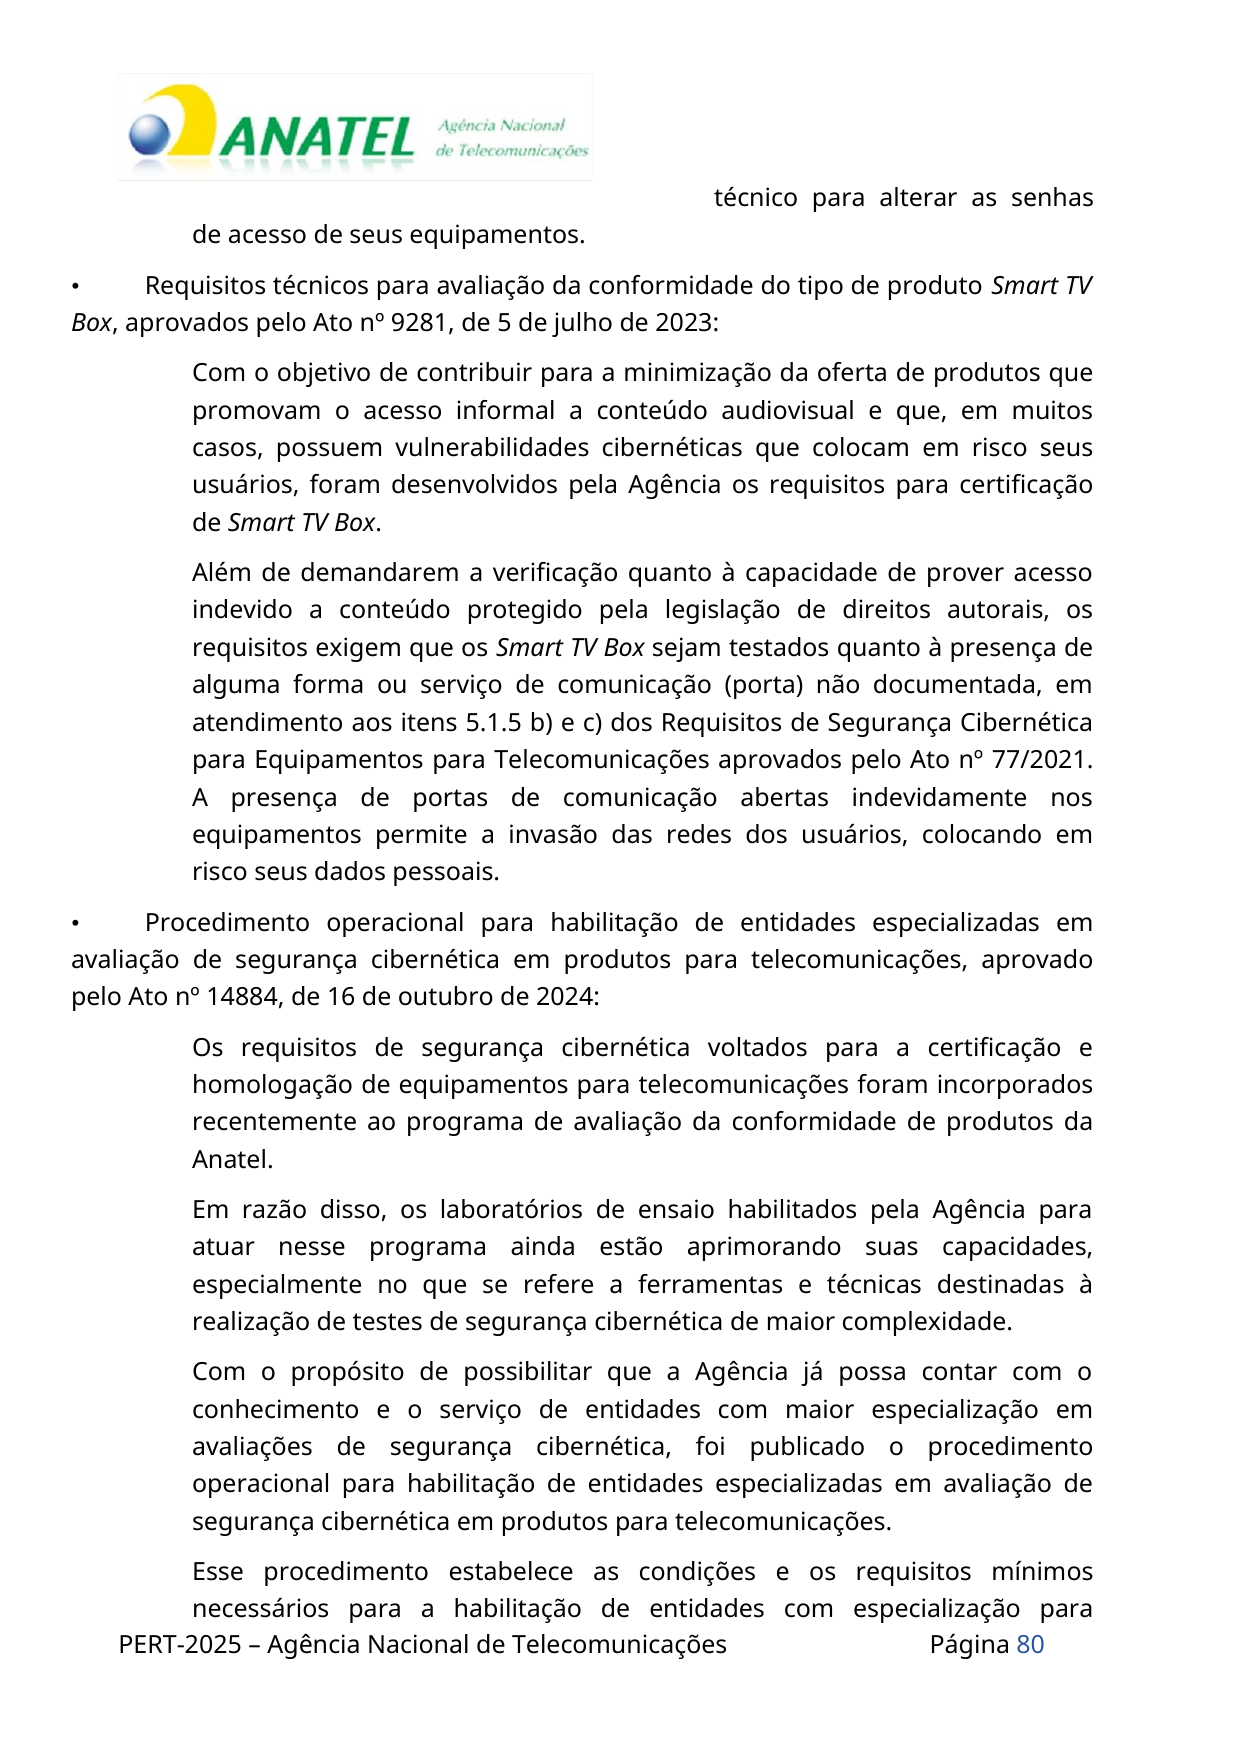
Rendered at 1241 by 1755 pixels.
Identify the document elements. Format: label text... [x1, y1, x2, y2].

text Além de demandarem a verificação quanto à capacidade de prover acesso indevido a conteúdo protegido pela legislação de direitos autorais, os requisitos exigem que os Smart TV Box sejam testados quanto à presença de alguma forma ou serviço de comunicação (porta) não documentada, em atendimento aos itens 5.1.5 b) e c) dos Requisitos de Segurança Cibernética para Equipamentos para Telecomunicações aprovados pelo Ato nº 77/2021. A presença de portas de comunicação abertas indevidamente nos equipamentos permite a invasão das redes dos usuários, colocando em risco seus dados pessoais. [192, 555, 1094, 888]
text Com o objetivo de contribuir para a minimização da oferta de produtos que promovam o acesso informal a conteúdo audiovisual e que, em muitos casos, possuem vulnerabilidades cibernéticas que colocam em risco seus usuários, foram desenvolvidos pela Agência os requisitos para certificação de Smart TV Box. [192, 355, 1094, 539]
text Com o propósito de possibilitar que a Agência já possa contar com o conhecimento e o serviço de entidades com maior especialização em avaliações de segurança cibernética, foi publicado o procedimento operacional para habilitação de entidades especializadas em avaliação de segurança cibernética em produtos para telecomunicações. [192, 1354, 1094, 1538]
list Requisitos técnicos para avaliação da conformidade do tipo de produto Smart TV Box, aprovados pelo Ato nº 9281, de 5 de julho de 2023: [71, 267, 1094, 339]
text Em razão disso, os laboratórios de ensaio habilitados pela Agência para atuar nesse programa ainda estão aprimorando suas capacidades, especialmente no que se refere a ferramentas e técnicas destinadas à realização de testes de segurança cibernética de maior complexidade. [192, 1192, 1094, 1338]
text técnico para alterar as senhas de acesso de seus equipamentos. [192, 180, 1094, 251]
text Esse procedimento estabelece as condições e os requisitos mínimos necessários para a habilitação de entidades com especialização para [192, 1554, 1094, 1625]
text Os requisitos de segurança cibernética voltados para a certificação e homologação de equipamentos para telecomunicações foram incorporados recentemente ao programa de avaliação da conformidade de produtos da Anatel. [192, 1029, 1094, 1175]
list Procedimento operacional para habilitação de entidades especializadas em avaliação de segurança cibernética em produtos para telecomunicações, aprovado pelo Ato nº 14884, de 16 de outubro de 2024: [71, 904, 1094, 1013]
